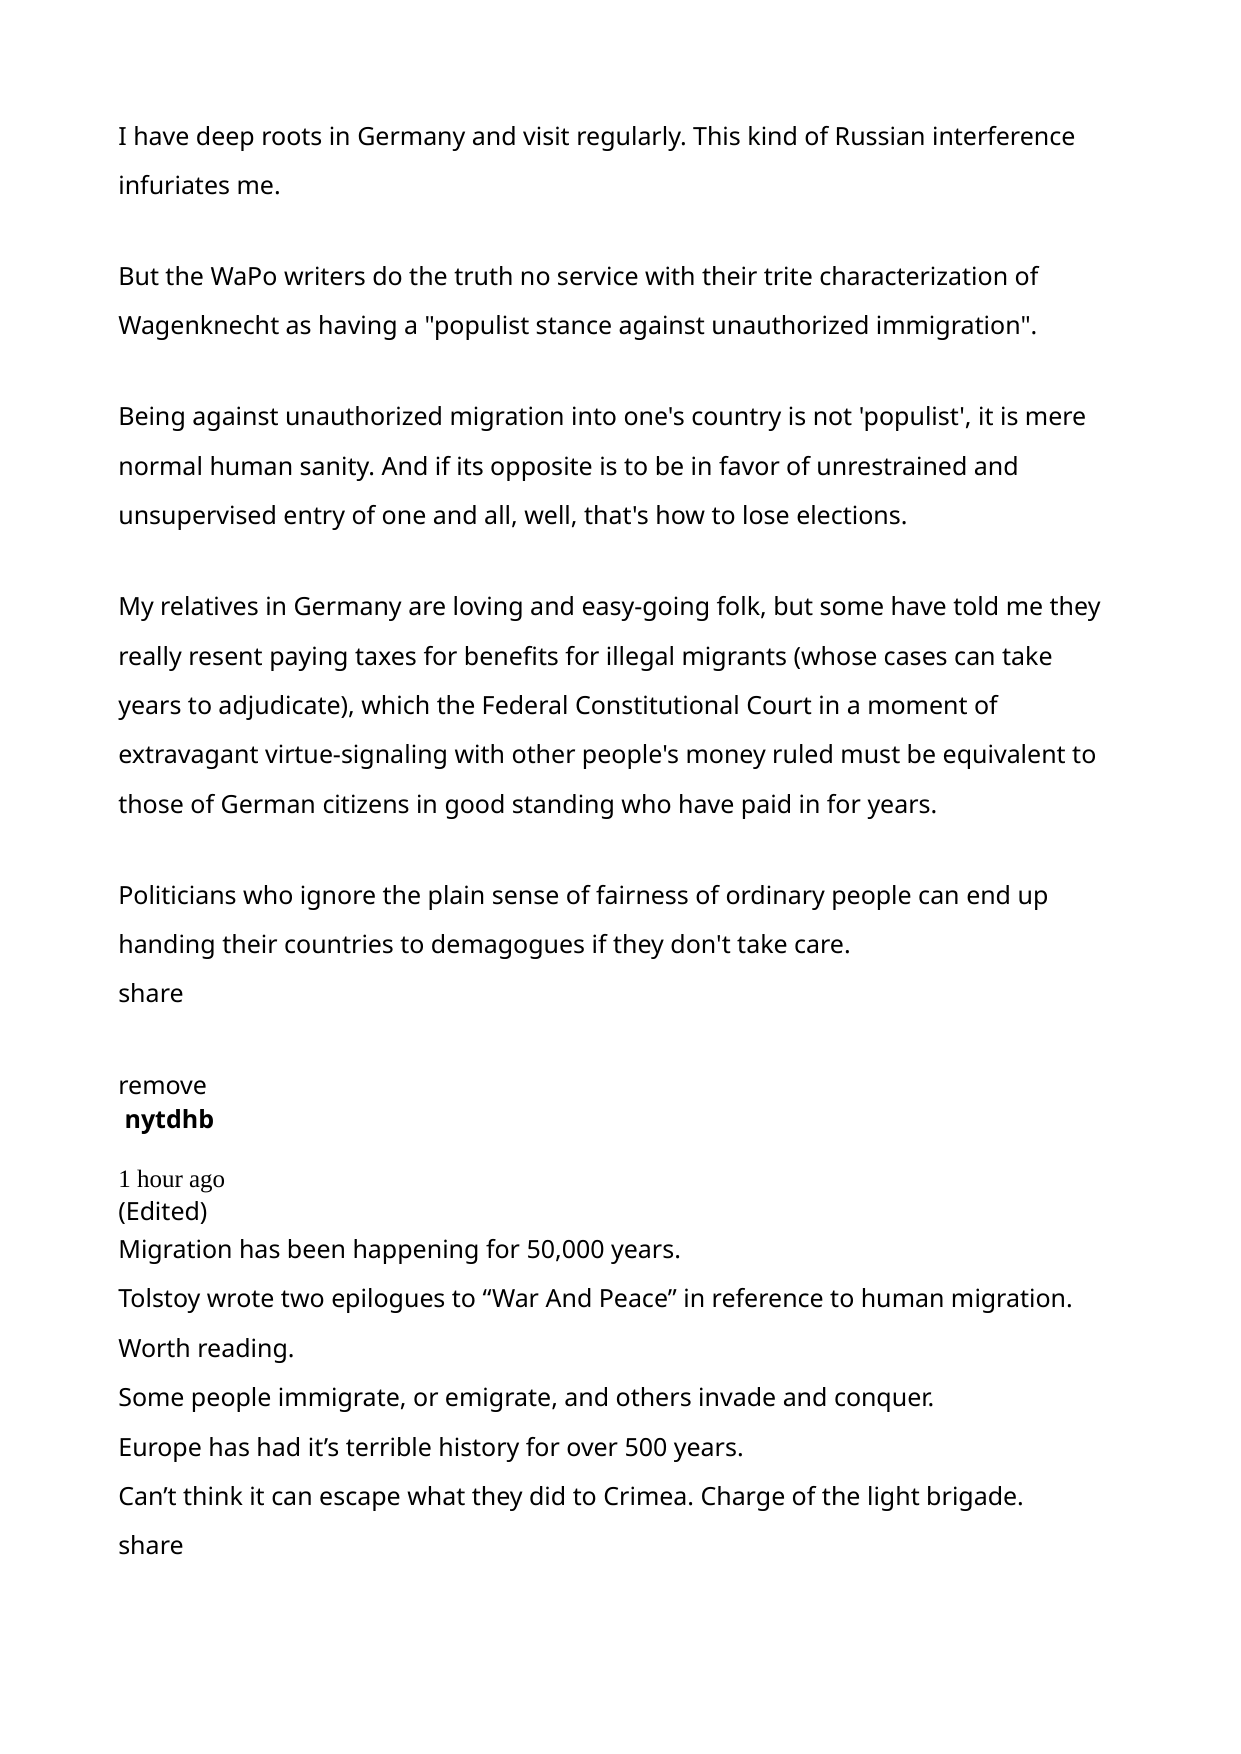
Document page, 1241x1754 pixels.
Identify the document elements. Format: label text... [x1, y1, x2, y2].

text Europe has had it’s terrible history for over 500 years. [118, 1429, 1122, 1463]
text remove [118, 1068, 1122, 1102]
text I have deep roots in Germany and visit regularly. This kind of Russian interference infuriates me. [118, 118, 1122, 202]
text (Edited) [118, 1193, 1122, 1227]
text Being against unauthorized migration into one's country is not 'populist', it is mere normal human sanity. And if its opposite is to be in favor of unrestrained and unsupervised entry of one and all, well, that's how to lose elections. [118, 399, 1122, 532]
text Tolstoy wrote two epilogues to “War And Peace” in reference to human migration. [118, 1281, 1122, 1315]
text Migration has been happening for 50,000 years. [118, 1232, 1122, 1266]
text Politicians who ignore the plain sense of fairness of ordinary people can end up handing their countries to demagogues if they don't take care. [118, 877, 1122, 961]
text My relatives in Germany are loving and easy-going folk, but some have told me they really resent paying taxes for benefits for illegal migrants (whose cases can take years to adjudicate), which the Federal Constitutional Court in a moment of extravagant virtue-signaling with other people's money ruled must be equivalent to those of German citizens in good standing who have paid in for years. [118, 589, 1122, 820]
text Can’t think it can escape what they did to Crimea. Charge of the light brigade. [118, 1478, 1122, 1513]
text But the WaPo writers do the truth no service with their trite characterization of Wagenknecht as having a "populist stance against unauthorized immigration". [118, 258, 1122, 342]
text share [118, 1528, 1122, 1562]
text Some people immigrate, or emigrate, and others invade and conquer. [118, 1380, 1122, 1414]
text share [118, 976, 1122, 1010]
text nytdhb [124, 1102, 1122, 1136]
text Worth reading. [118, 1330, 1122, 1364]
text 1 hour ago [118, 1164, 1122, 1193]
